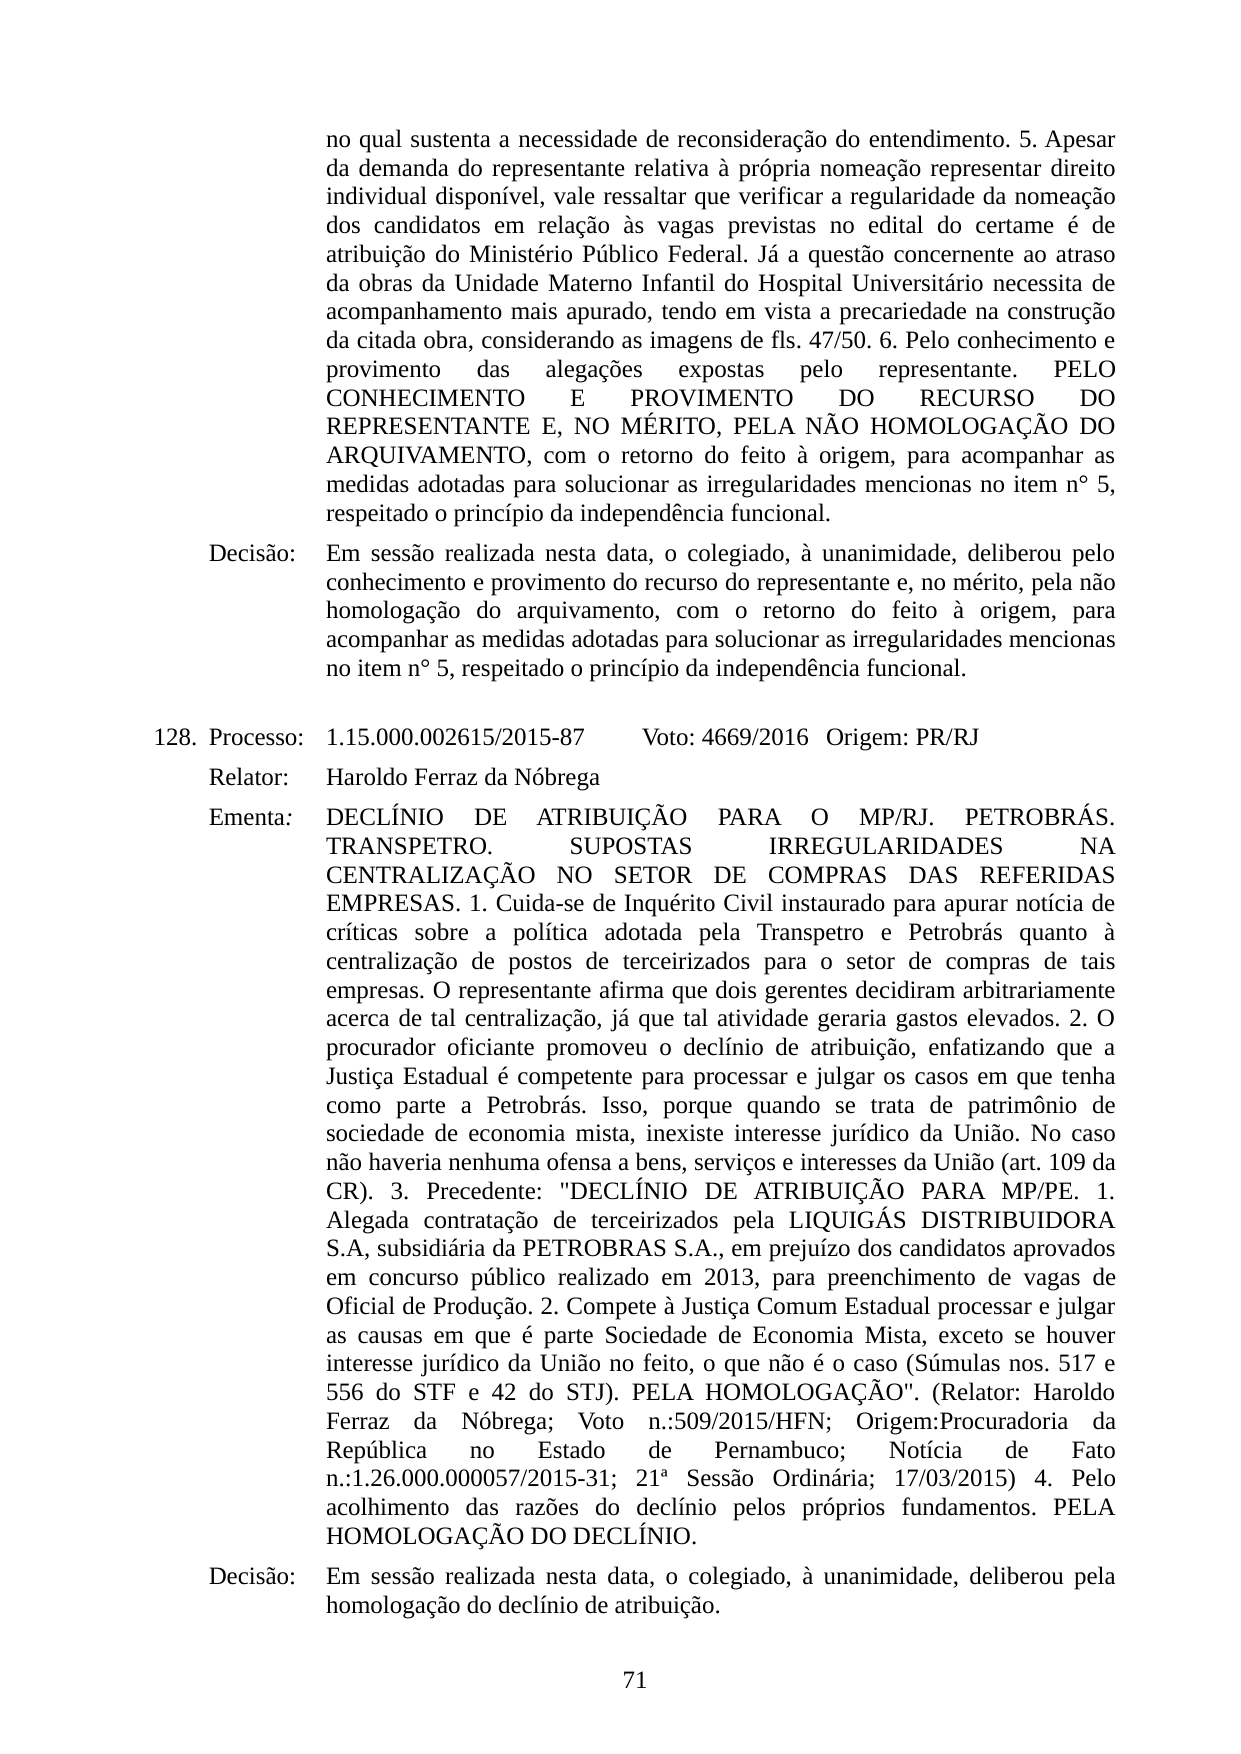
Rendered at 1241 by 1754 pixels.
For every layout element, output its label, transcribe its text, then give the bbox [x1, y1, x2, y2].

table_header Origem: PR/RJ [820, 716, 1122, 756]
table_cell Decisão: [203, 1555, 320, 1624]
table_cell Decisão: [203, 532, 320, 687]
table_cell no qual sustenta a necessidade de reconsideração do entendimento. 5. Apesar da demanda do representante relativa à própria nomeação representar direito individual disponível, vale ressaltar que verificar a regularidade da nomeação dos candidatos em relação às vagas previstas no edital do certame é de atribuição do Ministério Público Federal. Já a questão concernente ao atraso da obras da Unidade Materno Infantil do Hospital Universitário necessita de acompanhamento mais apurado, tendo em vista a precariedade na construção da citada obra, considerando as imagens de fls. 47/50. 6. Pelo conhecimento e provimento das alegações expostas pelo representante. PELO CONHECIMENTO E PROVIMENTO DO RECURSO DO REPRESENTANTE E, NO MÉRITO, PELA NÃO HOMOLOGAÇÃO DO ARQUIVAMENTO, com o retorno do feito à origem, para acompanhar as medidas adotadas para solucionar as irregularidades mencionas no item n° 5, respeitado o princípio da independência funcional. [320, 118, 1122, 532]
table_header Processo: [203, 716, 320, 756]
table_cell [148, 756, 203, 796]
table_cell Haroldo Ferraz da Nóbrega [320, 756, 1122, 796]
table_cell Relator: [203, 756, 320, 796]
table_cell [148, 532, 203, 687]
table_cell [148, 118, 203, 532]
table_header 1.15.000.002615/2015-87 [320, 716, 636, 756]
table_cell Ementa: [203, 796, 320, 1555]
table_cell [148, 1555, 203, 1624]
table_cell [148, 796, 203, 1555]
table_cell Em sessão realizada nesta data, o colegiado, à unanimidade, deliberou pela homologação do declínio de atribuição. [320, 1555, 1122, 1624]
table_cell [203, 118, 320, 532]
table_cell Em sessão realizada nesta data, o colegiado, à unanimidade, deliberou pelo conhecimento e provimento do recurso do representante e, no mérito, pela não homologação do arquivamento, com o retorno do feito à origem, para acompanhar as medidas adotadas para solucionar as irregularidades mencionas no item n° 5, respeitado o princípio da independência funcional. [320, 532, 1122, 687]
table_header 128. [148, 716, 203, 756]
table_cell DECLÍNIO DE ATRIBUIÇÃO PARA O MP/RJ. PETROBRÁS. TRANSPETRO. SUPOSTAS IRREGULARIDADES NA CENTRALIZAÇÃO NO SETOR DE COMPRAS DAS REFERIDAS EMPRESAS. 1. Cuida-se de Inquérito Civil instaurado para apurar notícia de críticas sobre a política adotada pela Transpetro e Petrobrás quanto à centralização de postos de terceirizados para o setor de compras de tais empresas. O representante afirma que dois gerentes decidiram arbitrariamente acerca de tal centralização, já que tal atividade geraria gastos elevados. 2. O procurador oficiante promoveu o declínio de atribuição, enfatizando que a Justiça Estadual é competente para processar e julgar os casos em que tenha como parte a Petrobrás. Isso, porque quando se trata de patrimônio de sociedade de economia mista, inexiste interesse jurídico da União. No caso não haveria nenhuma ofensa a bens, serviços e interesses da União (art. 109 da CR). 3. Precedente: "DECLÍNIO DE ATRIBUIÇÃO PARA MP/PE. 1. Alegada contratação de terceirizados pela LIQUIGÁS DISTRIBUIDORA S.A, subsidiária da PETROBRAS S.A., em prejuízo dos candidatos aprovados em concurso público realizado em 2013, para preenchimento de vagas de Oficial de Produção. 2. Compete à Justiça Comum Estadual processar e julgar as causas em que é parte Sociedade de Economia Mista, exceto se houver interesse jurídico da União no feito, o que não é o caso (Súmulas nos. 517 e 556 do STF e 42 do STJ). PELA HOMOLOGAÇÃO". (Relator: Haroldo Ferraz da Nóbrega; Voto n.:509/2015/HFN; Origem:Procuradoria da República no Estado de Pernambuco; Notícia de Fato n.:1.26.000.000057/2015-31; 21ª Sessão Ordinária; 17/03/2015) 4. Pelo acolhimento das razões do declínio pelos próprios fundamentos. PELA HOMOLOGAÇÃO DO DECLÍNIO. [320, 796, 1122, 1555]
table_header Voto: 4669/2016 [636, 716, 820, 756]
